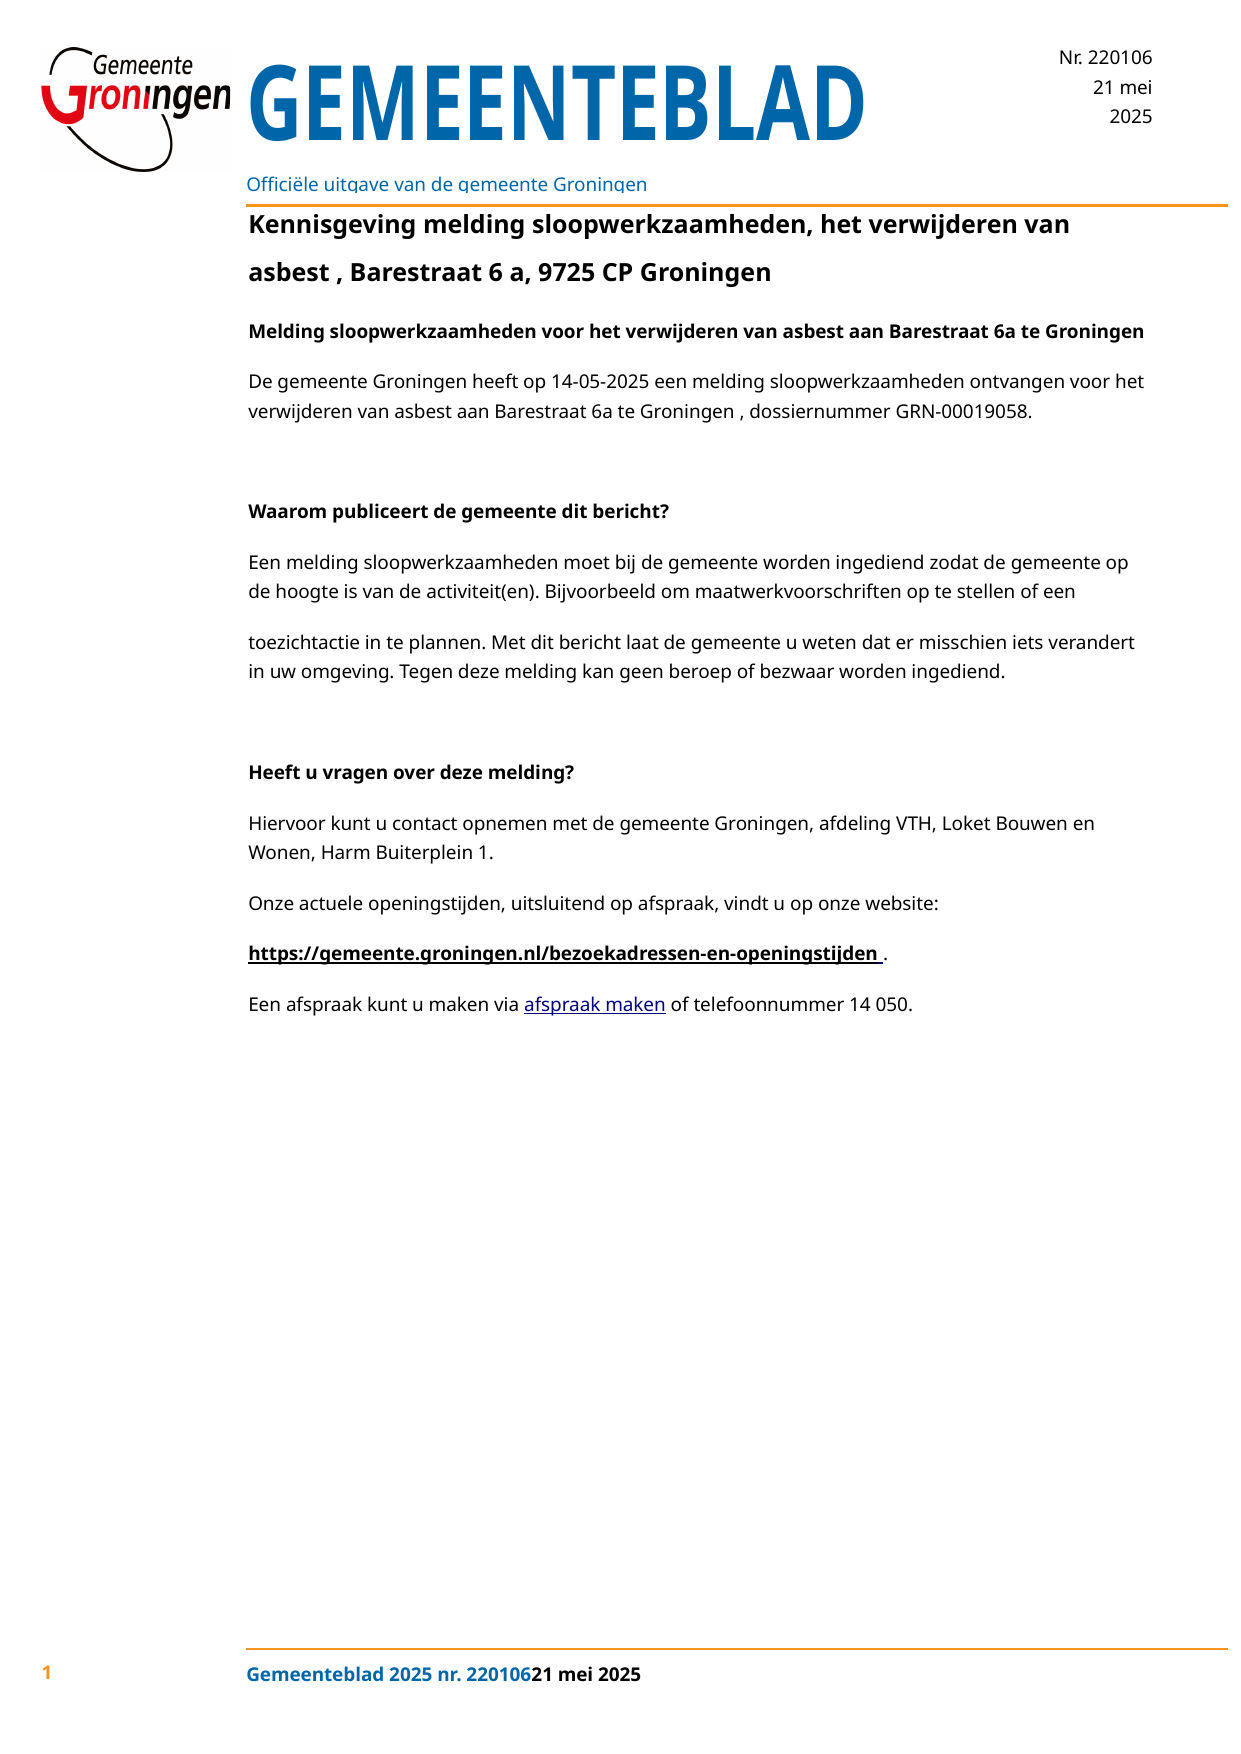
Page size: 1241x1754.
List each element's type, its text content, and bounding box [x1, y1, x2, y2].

text De gemeente Groningen heeft op 14-05-2025 een melding sloopwerkzaamheden ontvangen voor het verwijderen van asbest aan Barestraat 6a te Groningen , dossiernummer GRN-00019058. [248, 368, 1152, 424]
text Heeft u vragen over deze melding? [248, 759, 1152, 785]
text Hiervoor kunt u contact opnemen met de gemeente Groningen, afdeling VTH, Loket Bouwen en Wonen, Harm Buiterplein 1. [248, 810, 1152, 865]
text Kennisgeving melding sloopwerkzaamheden, het verwijderen van asbest , Barestraat 6 a, 9725 CP Groningen [248, 207, 1152, 288]
text Een melding sloopwerkzaamheden moet bij de gemeente worden ingediend zodat de gemeente op de hoogte is van de activiteit(en). Bijvoorbeeld om maatwerkvoorschriften op te stellen of een [248, 549, 1152, 604]
text https://gemeente.groningen.nl/bezoekadressen-en-openingstijden . [248, 940, 1152, 966]
picture [41, 47, 231, 172]
text Melding sloopwerkzaamheden voor het verwijderen van asbest aan Barestraat 6a te Groningen [248, 318, 1152, 344]
text Onze actuele openingstijden, uitsluitend op afspraak, vindt u op onze website: [248, 890, 1152, 916]
text toezichtactie in te plannen. Met dit bericht laat de gemeente u weten dat er misschien iets verandert in uw omgeving. Tegen deze melding kan geen beroep of bezwaar worden ingediend. [248, 629, 1152, 684]
text Een afspraak kunt u maken via afspraak maken of telefoonnummer 14 050. [248, 991, 1152, 1017]
text Waarom publiceert de gemeente dit bericht? [248, 499, 1152, 524]
